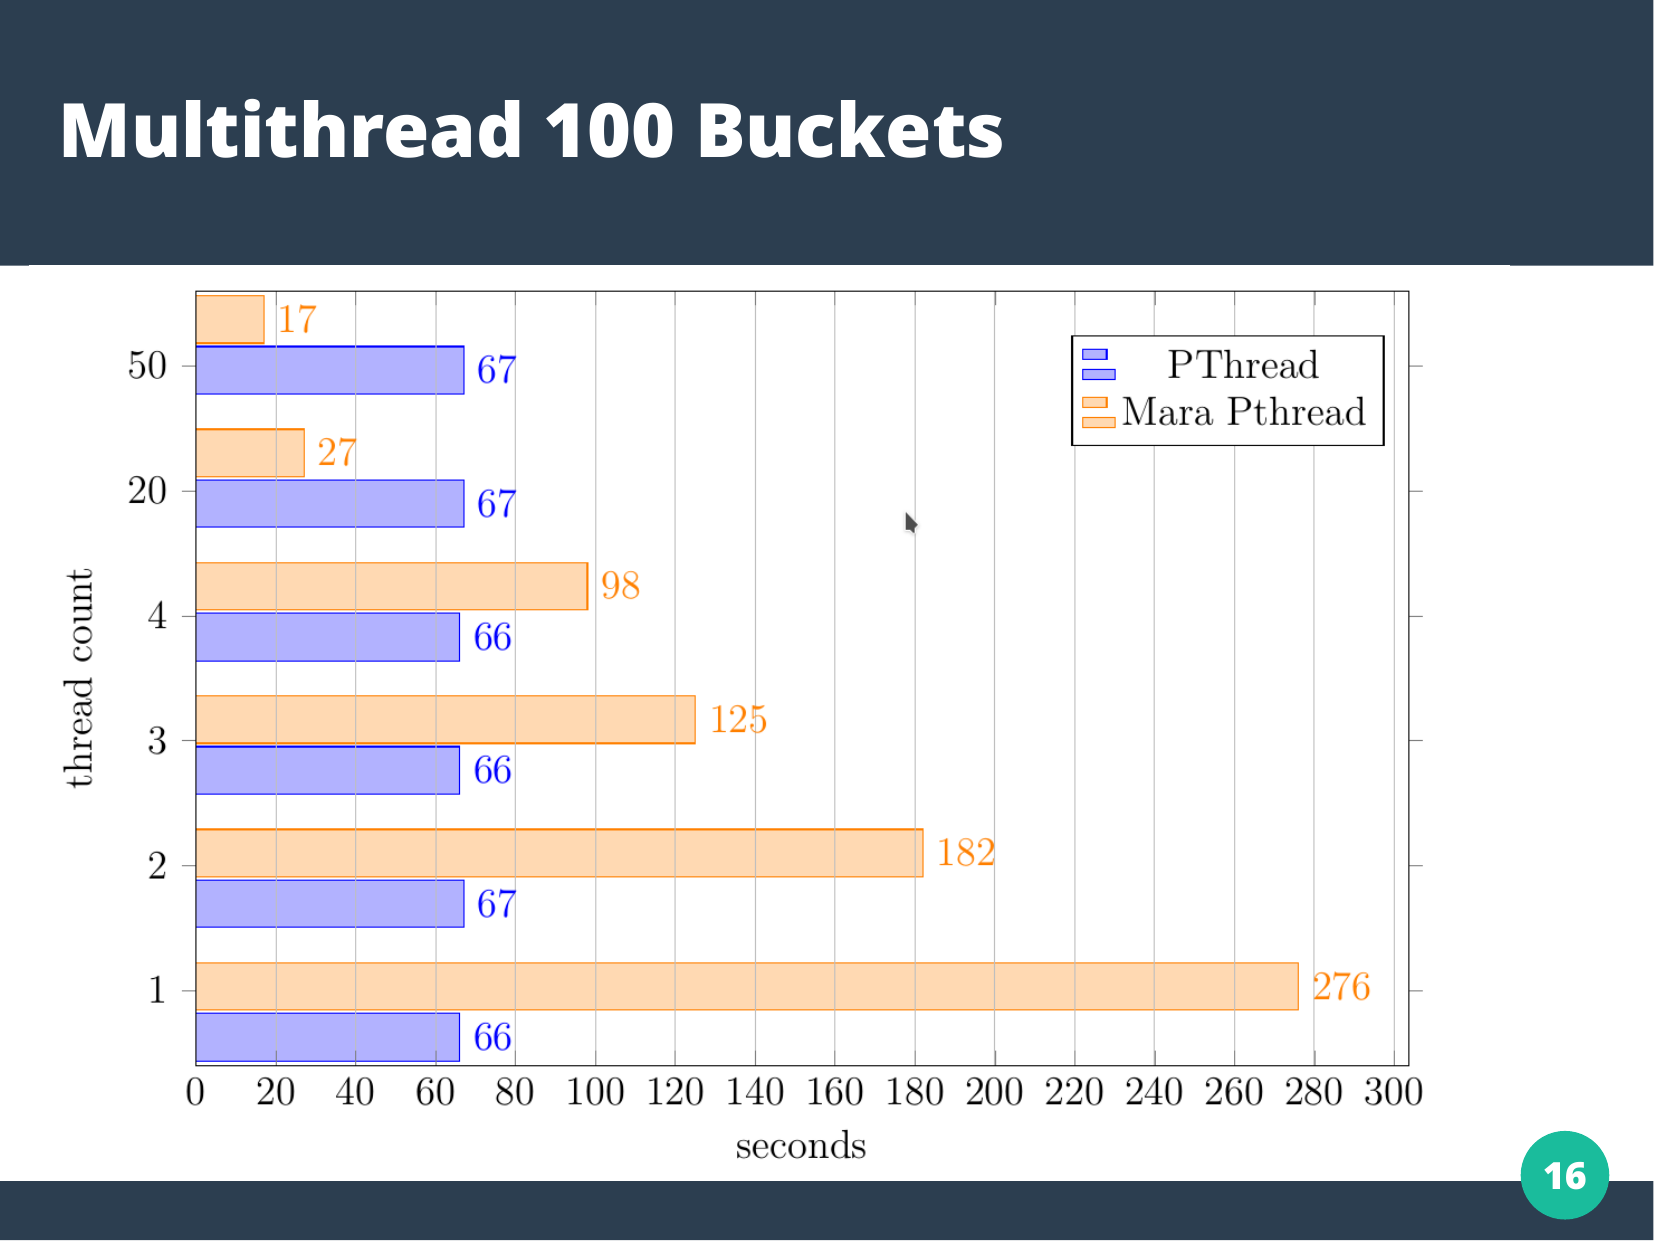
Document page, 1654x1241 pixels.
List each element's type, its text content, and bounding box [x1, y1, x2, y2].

picture [29, 265, 1510, 1177]
title Multithread 100 Buckets [59, 49, 1595, 207]
